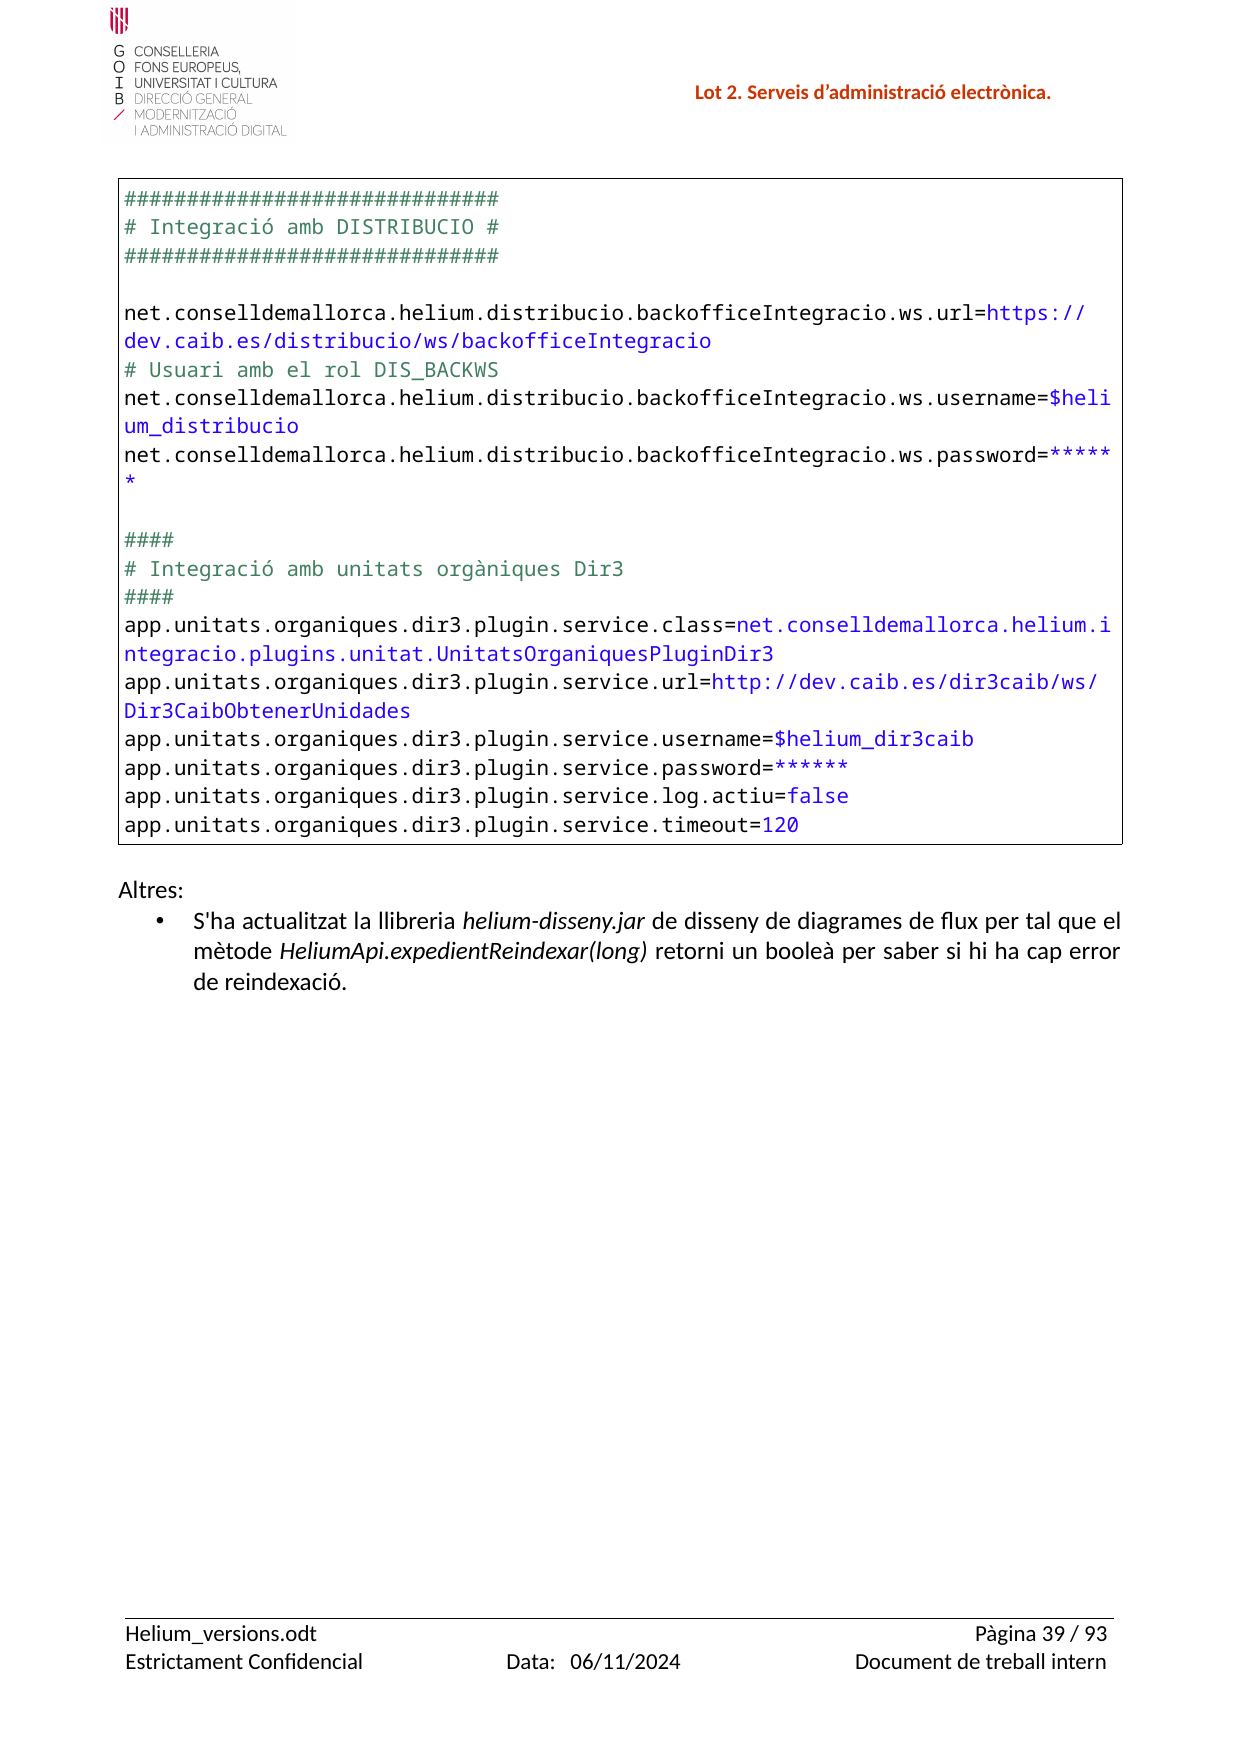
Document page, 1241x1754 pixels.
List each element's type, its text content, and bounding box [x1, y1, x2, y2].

text Altres: [118, 874, 1122, 905]
table_header ############################## # Integració amb DISTRIBUCIO # ############################## net.conselldemallorca.helium.distribucio.backofficeIntegracio.ws.url=https://dev.caib.es/distribucio/ws/backofficeIntegracio # Usuari amb el rol DIS_BACKWS net.conselldemallorca.helium.distribucio.backofficeIntegracio.ws.username=$helium_distribucio net.conselldemallorca.helium.distribucio.backofficeIntegracio.ws.password=****** #### # Integració amb unitats orgàniques Dir3 #### app.unitats.organiques.dir3.plugin.service.class=net.conselldemallorca.helium.integracio.plugins.unitat.UnitatsOrganiquesPluginDir3 app.unitats.organiques.dir3.plugin.service.url=http://dev.caib.es/dir3caib/ws/Dir3CaibObtenerUnidades app.unitats.organiques.dir3.plugin.service.username=$helium_dir3caib app.unitats.organiques.dir3.plugin.service.password=****** app.unitats.organiques.dir3.plugin.service.log.actiu=false app.unitats.organiques.dir3.plugin.service.timeout=120 [119, 179, 1122, 844]
picture [100, 0, 297, 144]
list S'ha actualitzat la llibreria helium-disseny.jar de disseny de diagrames de flux per tal que el mètode HeliumApi.expedientReindexar(long) retorni un booleà per saber si hi ha cap error de reindexació. [156, 905, 1122, 997]
